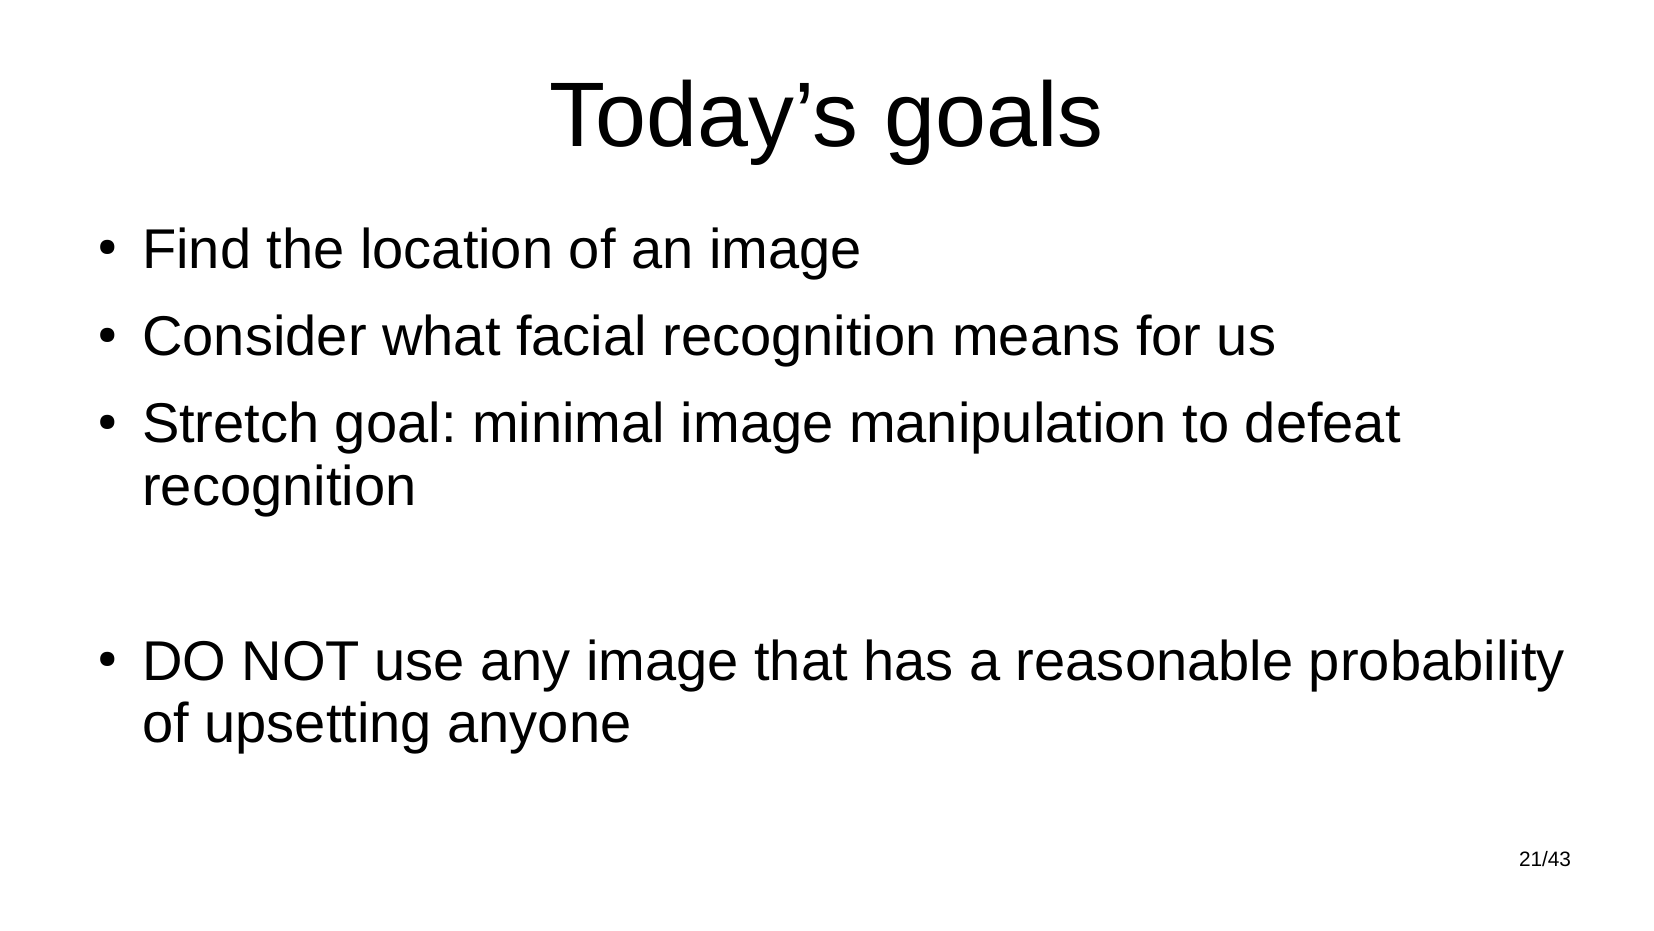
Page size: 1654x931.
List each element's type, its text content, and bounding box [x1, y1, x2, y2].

list Find the location of an image Consider what facial recognition means for us Stretch goal: minimal image manipulation to defeat recognition DO NOT use any image that has a reasonable probability of upsetting anyone [82, 217, 1571, 758]
title Today’s goals [82, 37, 1571, 193]
